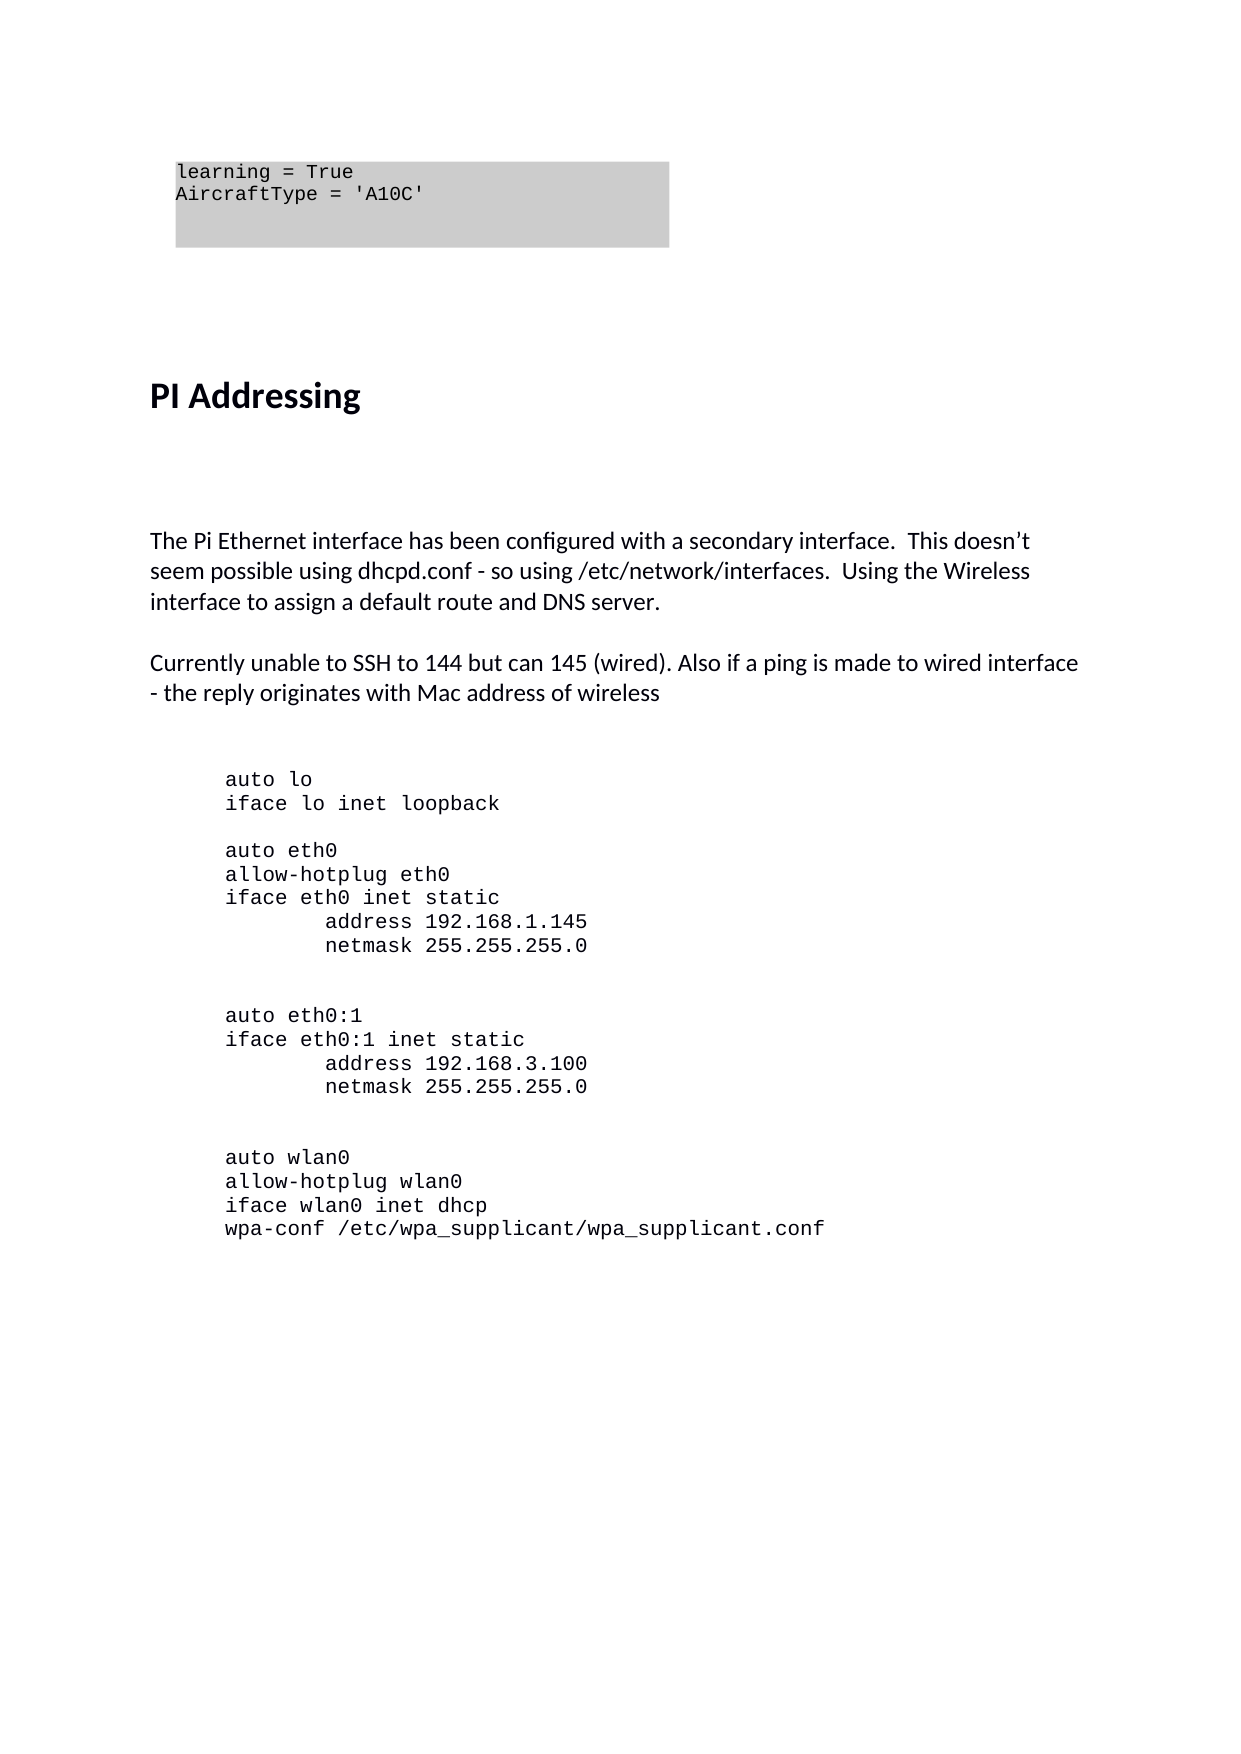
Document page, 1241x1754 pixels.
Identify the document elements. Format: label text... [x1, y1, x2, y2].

text The Pi Ethernet interface has been configured with a secondary interface. This doesn’t seem possible using dhcpd.conf - so using /etc/network/interfaces. Using the Wireless interface to assign a default route and DNS server. [150, 525, 1090, 616]
text Currently unable to SSH to 144 but can 145 (wired). Also if a ping is made to wired interface - the reply originates with Mac address of wireless [150, 647, 1090, 708]
subtitle PI Addressing [150, 372, 1090, 418]
text auto lo iface lo inet loopback auto eth0 allow-hotplug eth0 iface eth0 inet static address 192.168.1.145 netmask 255.255.255.0 auto eth0:1 iface eth0:1 inet static address 192.168.3.100 netmask 255.255.255.0 auto wlan0 allow-hotplug wlan0 iface wlan0 inet dhcp wpa-conf /etc/wpa_supplicant/wpa_supplicant.conf [225, 738, 1090, 1272]
